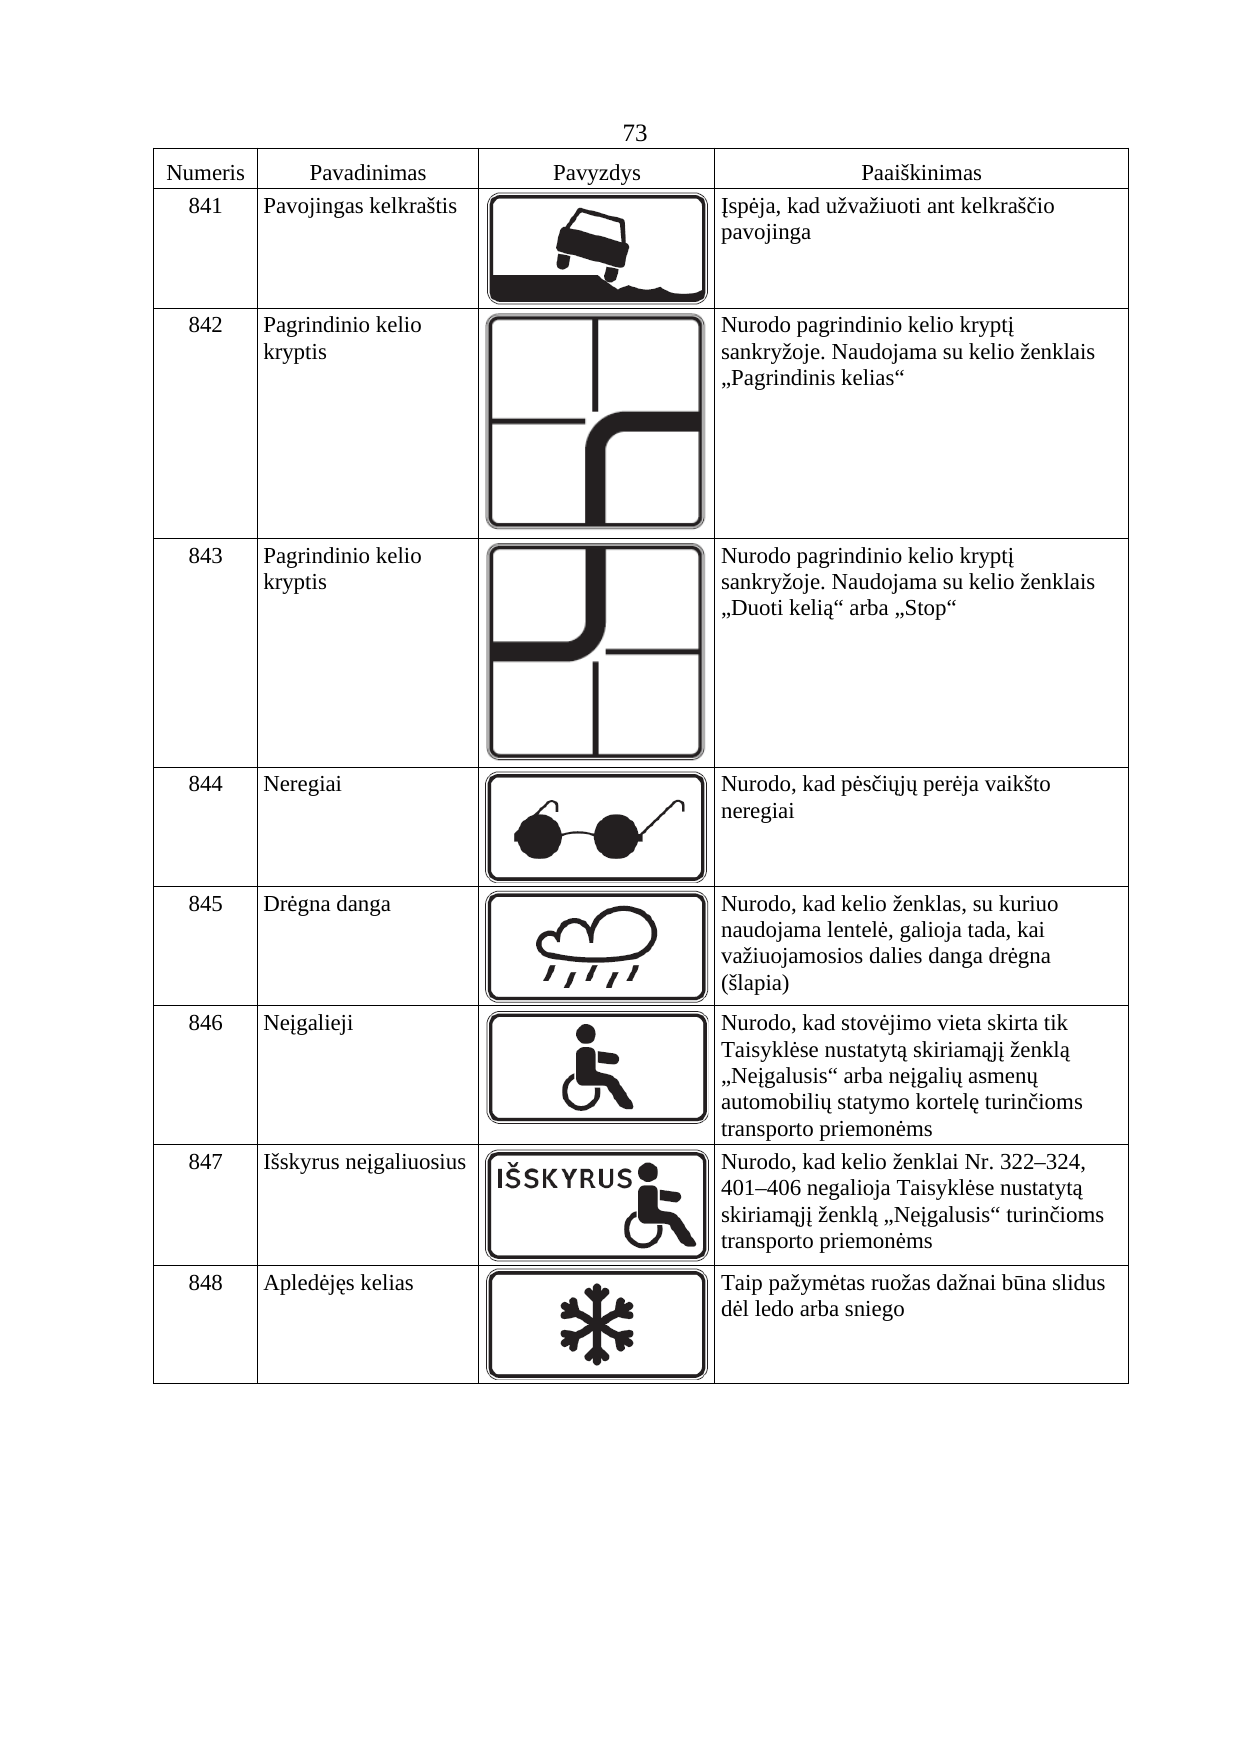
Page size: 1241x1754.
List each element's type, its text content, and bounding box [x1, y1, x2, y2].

table_cell Pavojingas kelkraštis [258, 189, 478, 307]
table_cell Išskyrus neįgaliuosius [258, 1145, 478, 1265]
table_cell 842 [154, 309, 257, 538]
table_cell Drėgna danga [258, 887, 478, 1005]
table_cell Nurodo, kad stovėjimo vieta skirta tik Taisyklėse nustatytą skiriamąjį ženklą „Neįgalusis“ arba neįgalių asmenų automobilių statymo kortelę turinčioms transporto priemonėms [715, 1006, 1128, 1144]
table_cell 844 [154, 768, 257, 886]
table_cell [479, 887, 714, 1005]
table_header Pavyzdys [479, 149, 714, 188]
table_header Paaiškinimas [715, 149, 1128, 188]
table_cell Nurodo pagrindinio kelio kryptį sankryžoje. Naudojama su kelio ženklais „Duoti kelią“ arba „Stop“ [715, 539, 1128, 767]
table_cell 843 [154, 539, 257, 767]
table_header Numeris [154, 149, 257, 188]
table_cell [479, 309, 714, 538]
table_cell Nurodo, kad pėsčiųjų perėja vaikšto neregiai [715, 768, 1128, 886]
table_header Pavadinimas [258, 149, 478, 188]
table_cell Įspėja, kad užvažiuoti ant kelkraščio pavojinga [715, 189, 1128, 307]
table_cell Apledėjęs kelias [258, 1266, 478, 1383]
table_cell Nurodo, kad kelio ženklai Nr. 322–324, 401–406 negalioja Taisyklėse nustatytą skiriamąjį ženklą „Neįgalusis“ turinčioms transporto priemonėms [715, 1145, 1128, 1265]
table_cell [479, 768, 714, 886]
table_cell Nurodo, kad kelio ženklas, su kuriuo naudojama lentelė, galioja tada, kai važiuojamosios dalies danga drėgna (šlapia) [715, 887, 1128, 1005]
table_cell Taip pažymėtas ruožas dažnai būna slidus dėl ledo arba sniego [715, 1266, 1128, 1383]
table_cell 848 [154, 1266, 257, 1383]
table_cell [479, 1006, 714, 1144]
table_cell Pagrindinio kelio kryptis [258, 309, 478, 538]
table_cell [479, 189, 714, 307]
table_cell Neregiai [258, 768, 478, 886]
table_cell 847 [154, 1145, 257, 1265]
table_cell Pagrindinio kelio kryptis [258, 539, 478, 767]
table_cell 846 [154, 1006, 257, 1144]
table_cell [479, 1145, 714, 1265]
table_cell [479, 1266, 714, 1383]
table_cell Neįgalieji [258, 1006, 478, 1144]
table_cell 841 [154, 189, 257, 307]
table_cell 845 [154, 887, 257, 1005]
table_cell [479, 539, 714, 767]
table_cell Nurodo pagrindinio kelio kryptį sankryžoje. Naudojama su kelio ženklais „Pagrindinis kelias“ [715, 309, 1128, 538]
